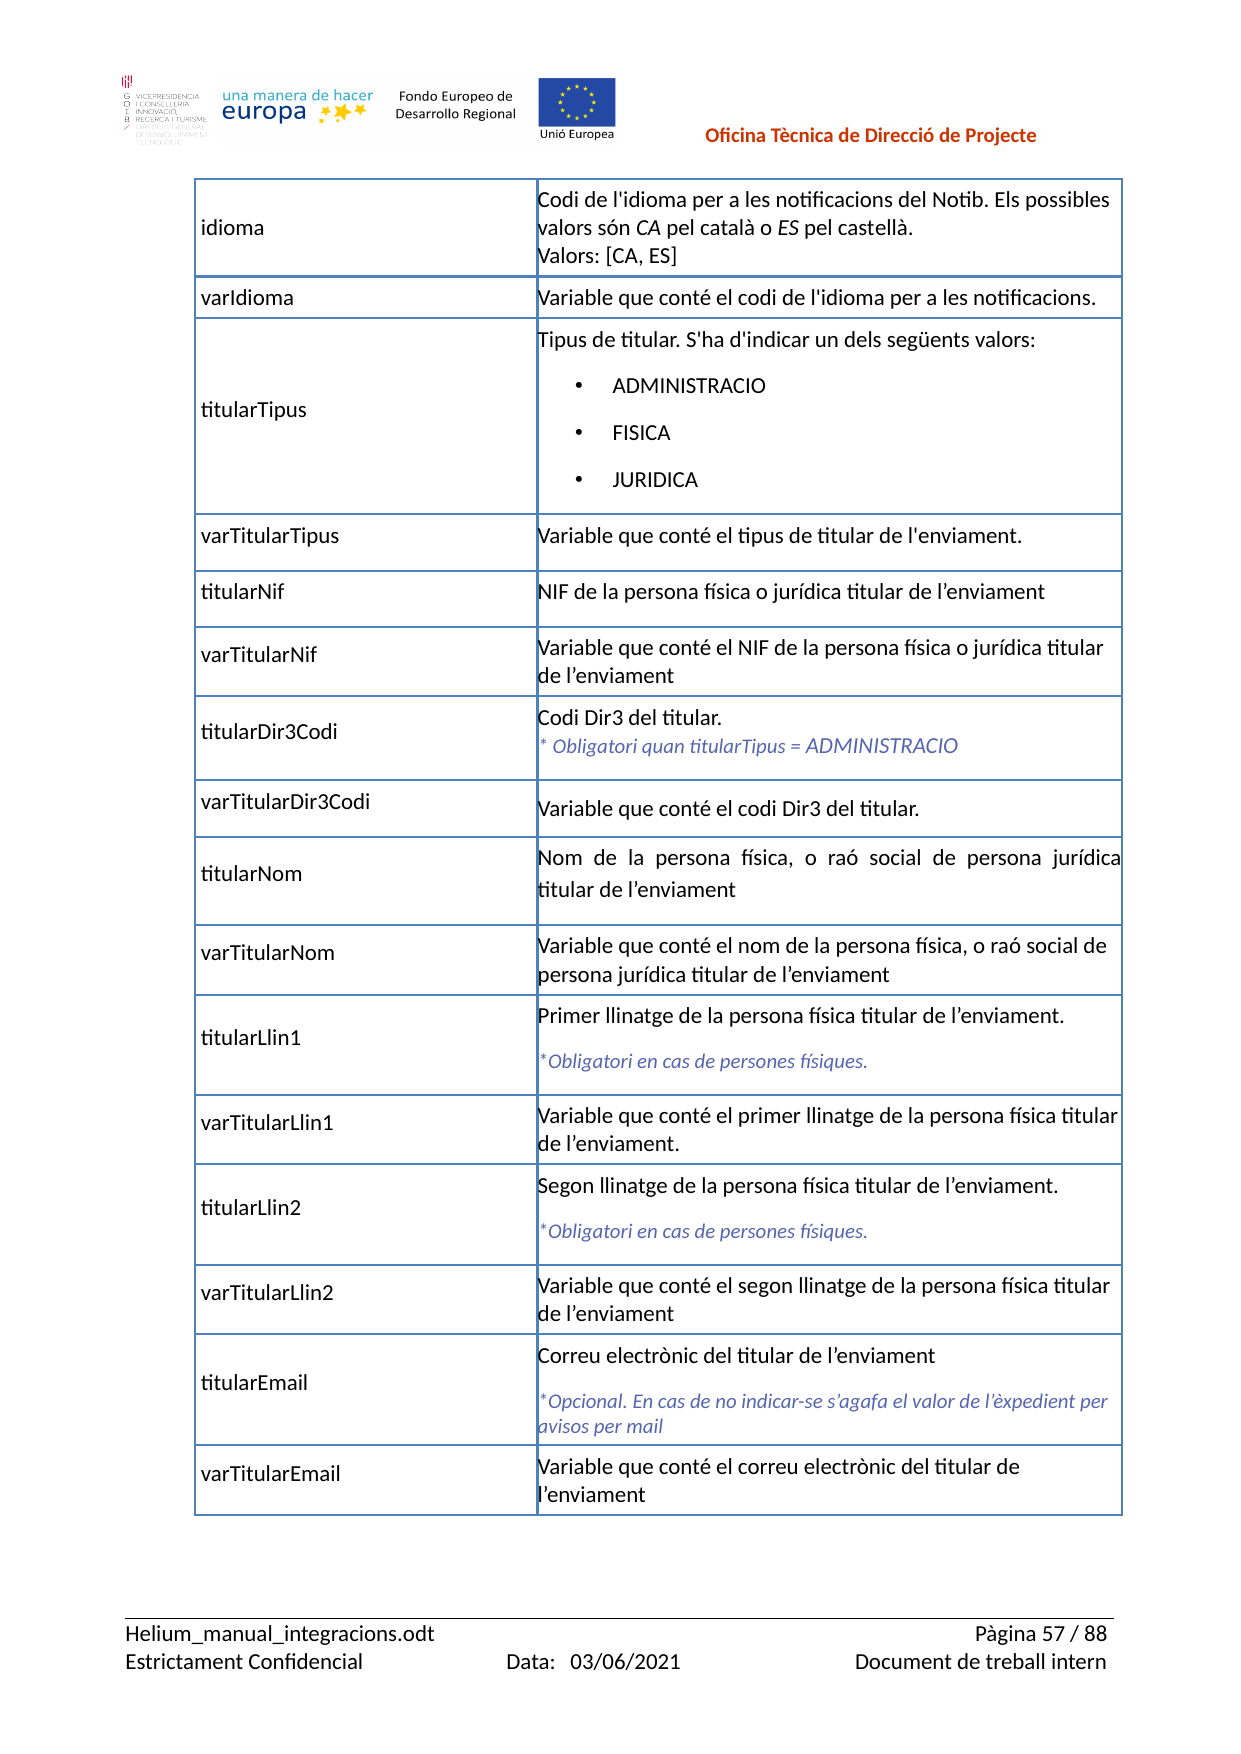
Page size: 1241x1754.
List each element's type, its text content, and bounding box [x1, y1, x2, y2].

table_cell titularDir3Codi [196, 697, 536, 779]
table_cell varTitularDir3Codi [196, 781, 536, 836]
table_cell titularTipus [196, 319, 536, 513]
table_cell Codi de l'idioma per a les notificacions del Notib. Els possibles valors són CA pel català o ES pel castellà. Valors: [CA, ES] [539, 180, 1121, 275]
table_cell Variable que conté el NIF de la persona física o jurídica titular de l’enviament [539, 628, 1121, 695]
table_cell Correu electrònic del titular de l’enviament *Opcional. En cas de no indicar-se s’agafa el valor de l’èxpedient per avisos per mail [539, 1335, 1121, 1444]
table_cell varIdioma [196, 278, 536, 317]
table_cell Variable que conté el nom de la persona física, o raó social de persona jurídica titular de l’enviament [539, 926, 1121, 993]
table_cell Segon llinatge de la persona física titular de l’enviament. *Obligatori en cas de persones físiques. [539, 1165, 1121, 1264]
table_cell Nom de la persona física, o raó social de persona jurídica titular de l’enviament [539, 838, 1121, 924]
table_cell Variable que conté el codi de l'idioma per a les notificacions. [539, 278, 1121, 317]
table_cell Variable que conté el codi Dir3 del titular. [539, 781, 1121, 836]
table_cell varTitularEmail [196, 1446, 536, 1514]
table_cell titularLlin1 [196, 996, 536, 1094]
table_cell Variable que conté el segon llinatge de la persona física titular de l’enviament [539, 1266, 1121, 1333]
table_cell varTitularLlin1 [196, 1096, 536, 1163]
table_cell varTitularNif [196, 628, 536, 695]
picture [219, 73, 621, 147]
table_cell varTitularNom [196, 926, 536, 993]
table_cell idioma [196, 180, 536, 275]
table_cell Codi Dir3 del titular. * Obligatori quan titularTipus = ADMINISTRACIO [539, 697, 1121, 779]
table_cell titularNom [196, 838, 536, 924]
table_cell Tipus de titular. S'ha d'indicar un dels següents valors: ADMINISTRACIO FISICA JURIDICA [539, 319, 1121, 513]
table_cell Variable que conté el tipus de titular de l'enviament. [539, 515, 1121, 569]
picture [118, 73, 213, 147]
table_cell titularNif [196, 572, 536, 626]
table_cell titularLlin2 [196, 1165, 536, 1264]
table_cell Variable que conté el primer llinatge de la persona física titular de l’enviament. [539, 1096, 1121, 1163]
table_cell varTitularTipus [196, 515, 536, 569]
table_cell titularEmail [196, 1335, 536, 1444]
table_cell Primer llinatge de la persona física titular de l’enviament. *Obligatori en cas de persones físiques. [539, 996, 1121, 1094]
table_cell varTitularLlin2 [196, 1266, 536, 1333]
table_cell NIF de la persona física o jurídica titular de l’enviament [539, 572, 1121, 626]
table_cell Variable que conté el correu electrònic del titular de l’enviament [539, 1446, 1121, 1514]
